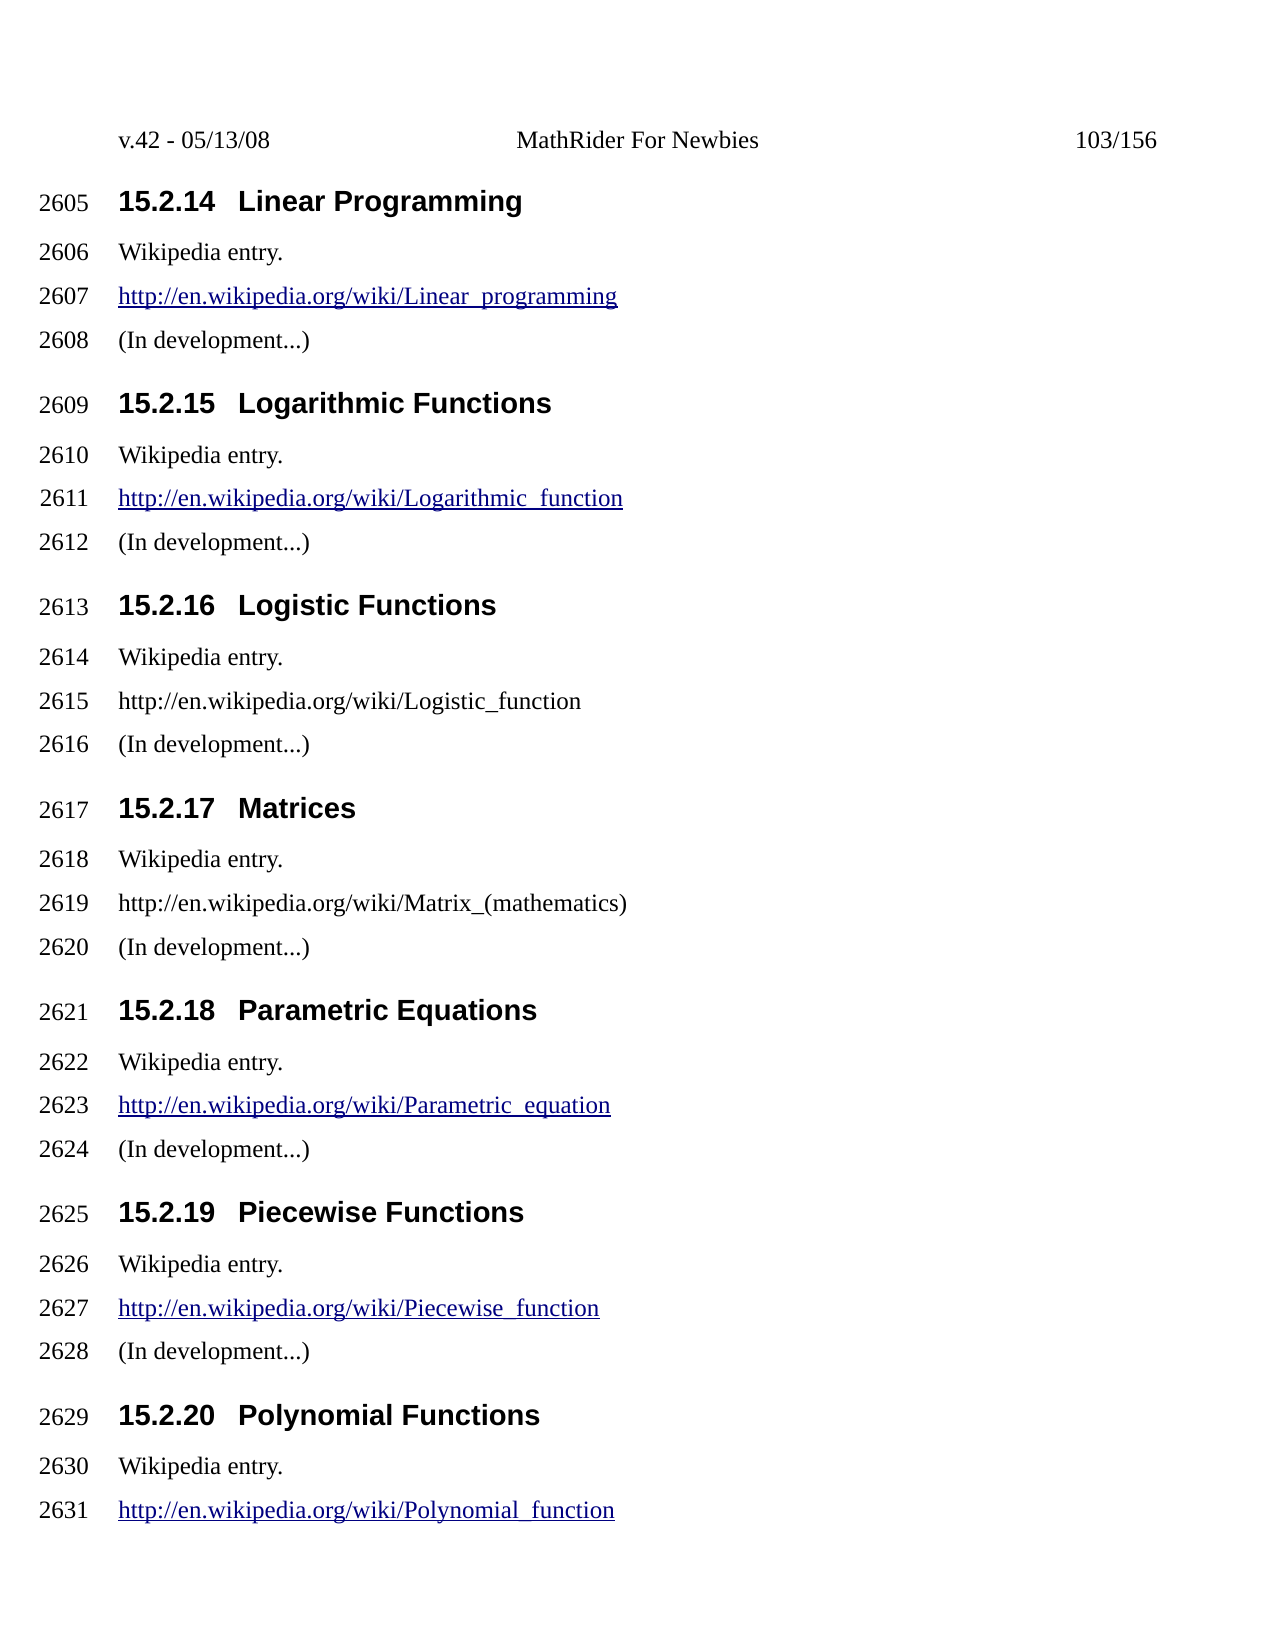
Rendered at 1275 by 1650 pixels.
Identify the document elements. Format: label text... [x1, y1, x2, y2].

text Wikipedia entry. [118, 844, 1157, 873]
text http://en.wikipedia.org/wiki/Logarithmic_function [118, 483, 1157, 512]
text http://en.wikipedia.org/wiki/Polynomial_function [118, 1495, 1157, 1524]
text Wikipedia entry. [118, 1451, 1157, 1480]
text http://en.wikipedia.org/wiki/Matrix_(mathematics) [118, 888, 1157, 917]
subtitle Logarithmic Functions [118, 386, 1157, 420]
text Wikipedia entry. [118, 237, 1157, 266]
text (In development...) [118, 932, 1157, 961]
text Wikipedia entry. [118, 440, 1157, 468]
text (In development...) [118, 1134, 1157, 1163]
subtitle Parametric Equations [118, 993, 1157, 1027]
text http://en.wikipedia.org/wiki/Parametric_equation [118, 1090, 1157, 1119]
subtitle Piecewise Functions [118, 1195, 1157, 1229]
text http://en.wikipedia.org/wiki/Logistic_function [118, 686, 1157, 714]
text (In development...) [118, 527, 1157, 556]
text (In development...) [118, 1336, 1157, 1365]
subtitle Linear Programming [118, 184, 1157, 217]
subtitle Polynomial Functions [118, 1398, 1157, 1431]
text Wikipedia entry. [118, 1249, 1157, 1278]
text Wikipedia entry. [118, 642, 1157, 671]
text (In development...) [118, 325, 1157, 354]
text http://en.wikipedia.org/wiki/Piecewise_function [118, 1293, 1157, 1321]
text (In development...) [118, 729, 1157, 758]
subtitle Logistic Functions [118, 588, 1157, 622]
text http://en.wikipedia.org/wiki/Linear_programming [118, 281, 1157, 310]
text Wikipedia entry. [118, 1047, 1157, 1075]
subtitle Matrices [118, 791, 1157, 824]
